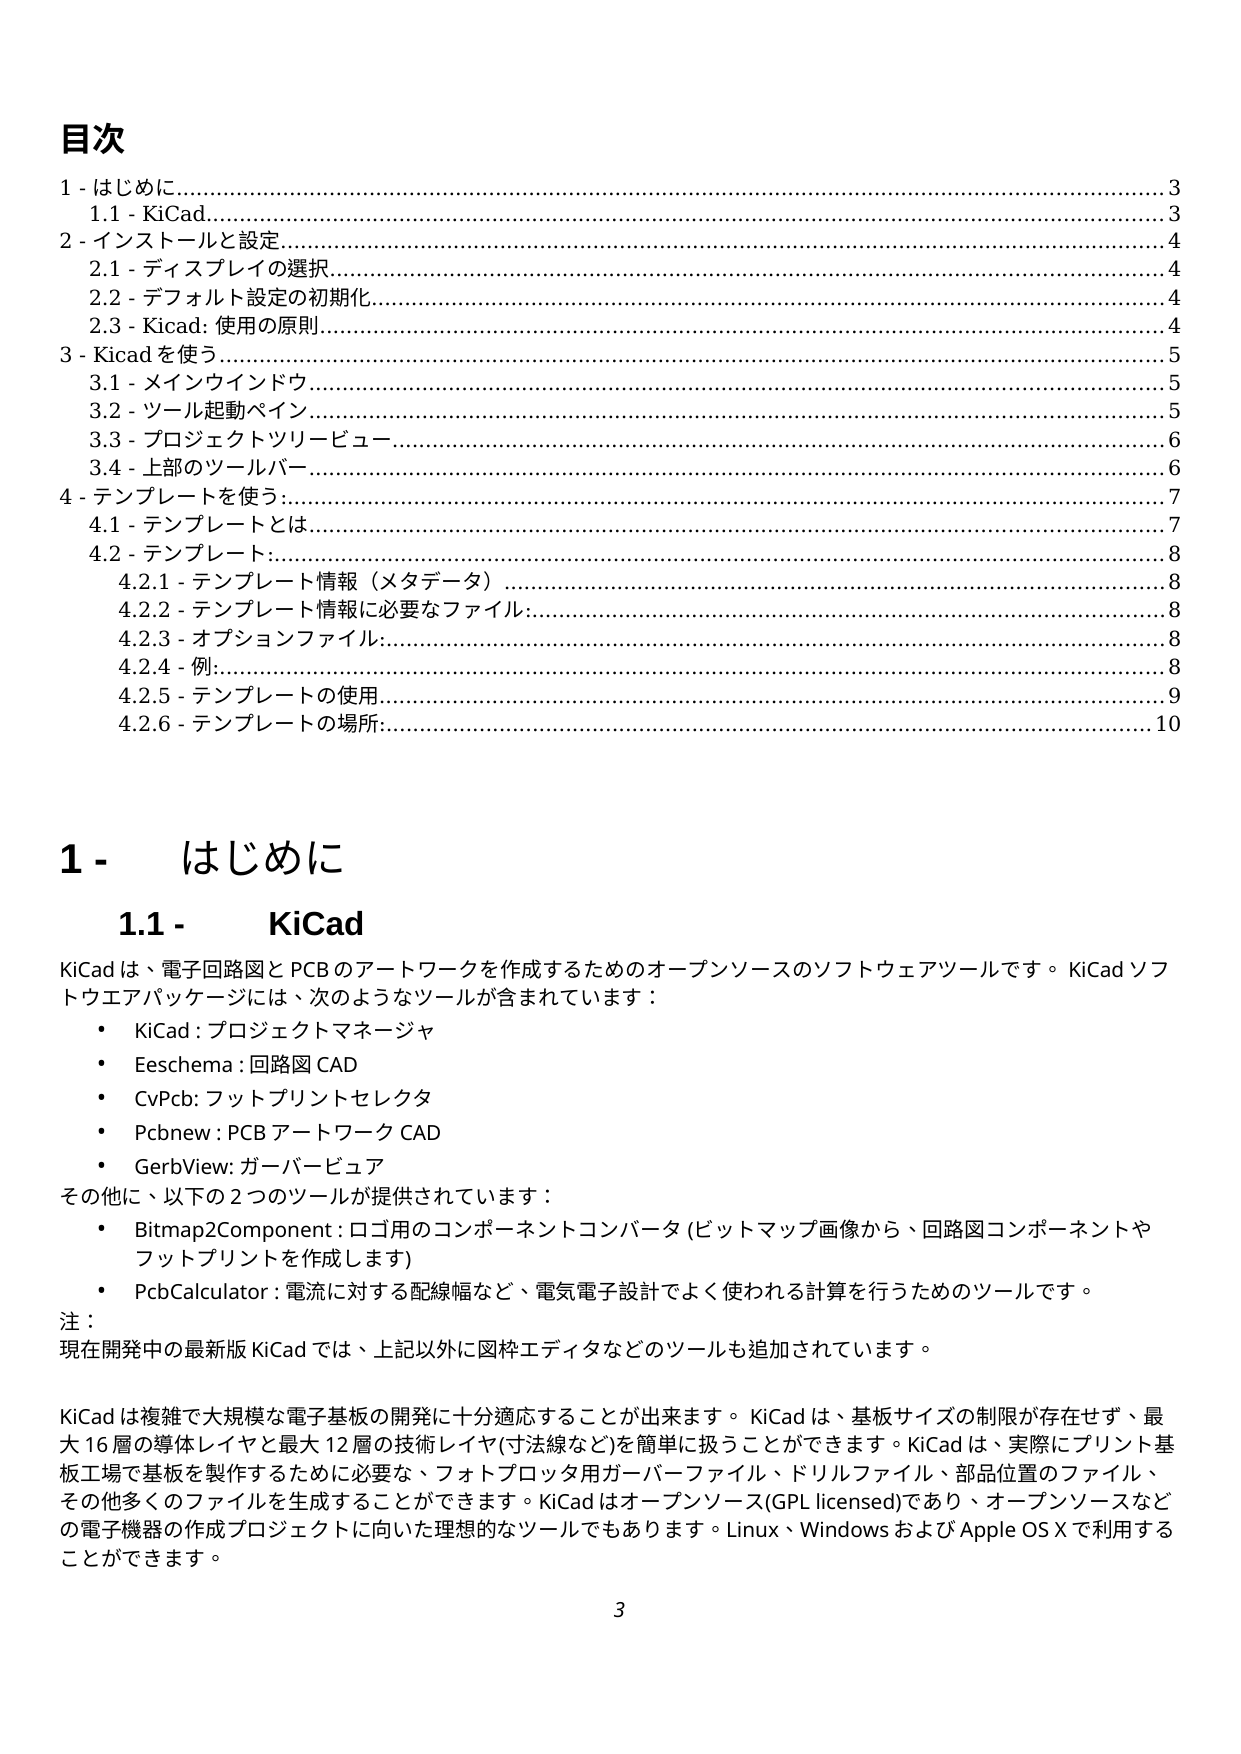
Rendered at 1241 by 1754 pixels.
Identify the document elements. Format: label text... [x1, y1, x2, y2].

text 3.1 - メインウインドウ 5 [88, 368, 1181, 397]
text KiCadは複雑で大規模な電子基板の開発に十分適応することが出来ます。 KiCadは、基板サイズの制限が存在せず、最大16層の導体レイヤと最大12層の技術レイヤ(寸法線など)を簡単に扱うことができます。KiCadは、実際にプリント基板工場で基板を製作するために必要な、フォトプロッタ用ガーバーファイル、ドリルファイル、部品位置のファイル、その他多くのファイルを生成することができます。KiCadはオープンソース(GPL licensed)であり、オープンソースなどの電子機器の作成プロジェクトに向いた理想的なツールでもあります。Linux、WindowsおよびApple OS Xで利用することができます。 [59, 1402, 1181, 1572]
text 4 - テンプレートを使う: 7 [59, 482, 1181, 510]
text 3.4 - 上部のツールバー 6 [88, 453, 1181, 482]
text 2.3 - Kicad: 使用の原則 4 [88, 311, 1181, 340]
text 1 - はじめに 3 [59, 173, 1181, 202]
subtitle KiCad [118, 905, 1181, 942]
text 4.2.4 - 例: 8 [118, 652, 1181, 681]
text 4.1 - テンプレートとは 7 [88, 510, 1181, 539]
text 3 - Kicadを使う 5 [59, 340, 1181, 368]
text 3.2 - ツール起動ペイン 5 [88, 397, 1181, 425]
subtitle 目次 [59, 115, 1181, 161]
text 注： [59, 1307, 1181, 1335]
list CvPcb: フットプリントセレクタ [97, 1080, 1181, 1114]
list KiCad : プロジェクトマネージャ [97, 1012, 1181, 1046]
list Bitmap2Component : ロゴ用のコンポーネントコンバータ (ビットマップ画像から、回路図コンポーネントやフットプリントを作成します) [97, 1210, 1181, 1273]
text 4.2.1 - テンプレート情報（メタデータ） 8 [118, 567, 1181, 596]
text 3.3 - プロジェクトツリービュー 6 [88, 425, 1181, 453]
text 2 - インストールと設定 4 [59, 226, 1181, 254]
text 1.1 - KiCad 3 [88, 202, 1181, 226]
text 4.2 - テンプレート: 8 [88, 539, 1181, 567]
text 4.2.6 - テンプレートの場所: 10 [118, 709, 1181, 738]
list PcbCalculator : 電流に対する配線幅など、電気電子設計でよく使われる計算を行うためのツールです。 [97, 1273, 1181, 1307]
text 4.2.5 - テンプレートの使用 9 [118, 681, 1181, 709]
text KiCadは、電子回路図とPCBのアートワークを作成するためのオープンソースのソフトウェアツールです。 KiCadソフトウエアパッケージには、次のようなツールが含まれています： [59, 955, 1181, 1012]
list GerbView: ガーバービュア [97, 1148, 1181, 1182]
list Pcbnew : PCBアートワークCAD [97, 1114, 1181, 1148]
text 4.2.3 - オプションファイル: 8 [118, 624, 1181, 652]
text その他に、以下の2つのツールが提供されています： [59, 1182, 1181, 1210]
list Eeschema : 回路図CAD [97, 1046, 1181, 1080]
text 現在開発中の最新版KiCadでは、上記以外に図枠エディタなどのツールも追加されています。 [59, 1335, 1181, 1364]
text 4.2.2 - テンプレート情報に必要なファイル: 8 [118, 596, 1181, 624]
text 2.1 - ディスプレイの選択 4 [88, 254, 1181, 283]
text 2.2 - デフォルト設定の初期化 4 [88, 283, 1181, 311]
subtitle はじめに [59, 829, 1181, 886]
